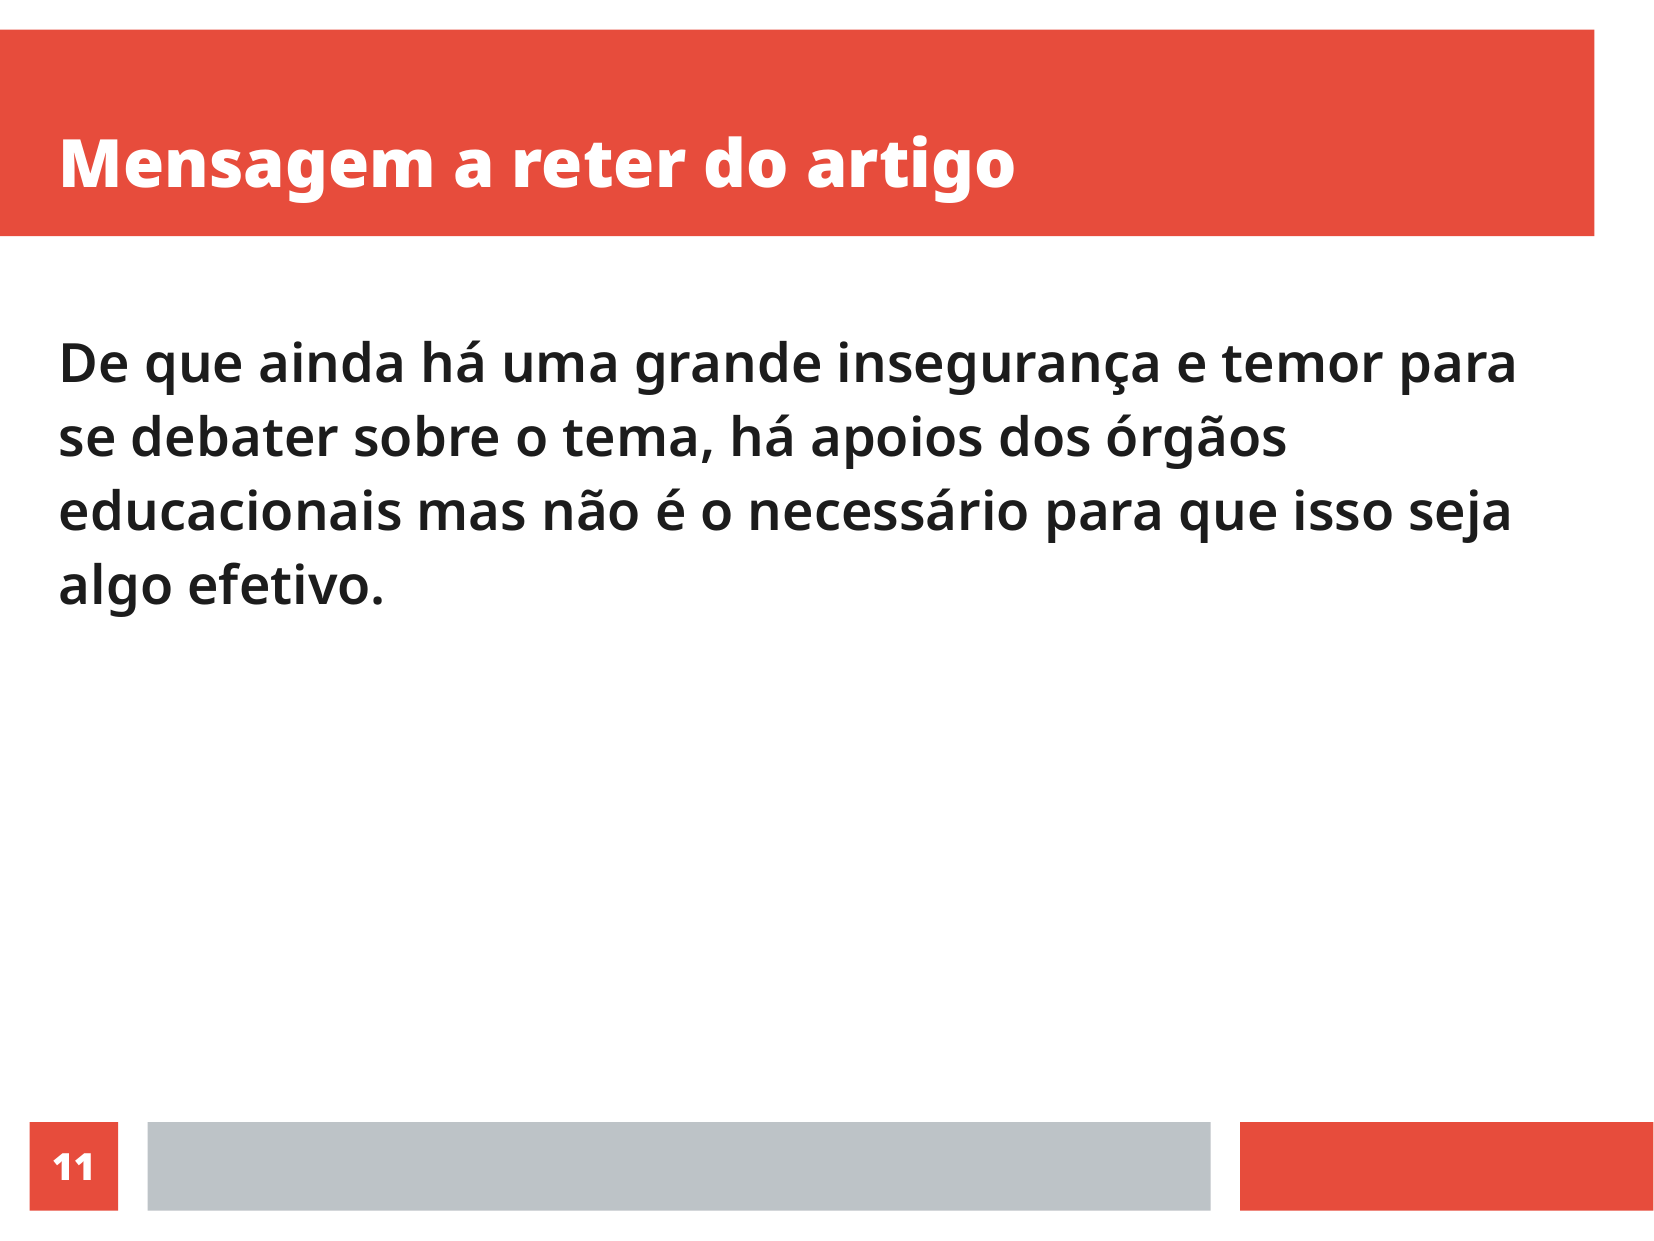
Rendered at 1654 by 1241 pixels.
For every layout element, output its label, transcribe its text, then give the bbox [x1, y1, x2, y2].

list De que ainda há uma grande insegurança e temor para se debater sobre o tema, há apoios dos órgãos educacionais mas não é o necessário para que isso seja algo efetivo. [59, 324, 1565, 1093]
title Mensagem a reter do artigo [59, 59, 1595, 207]
